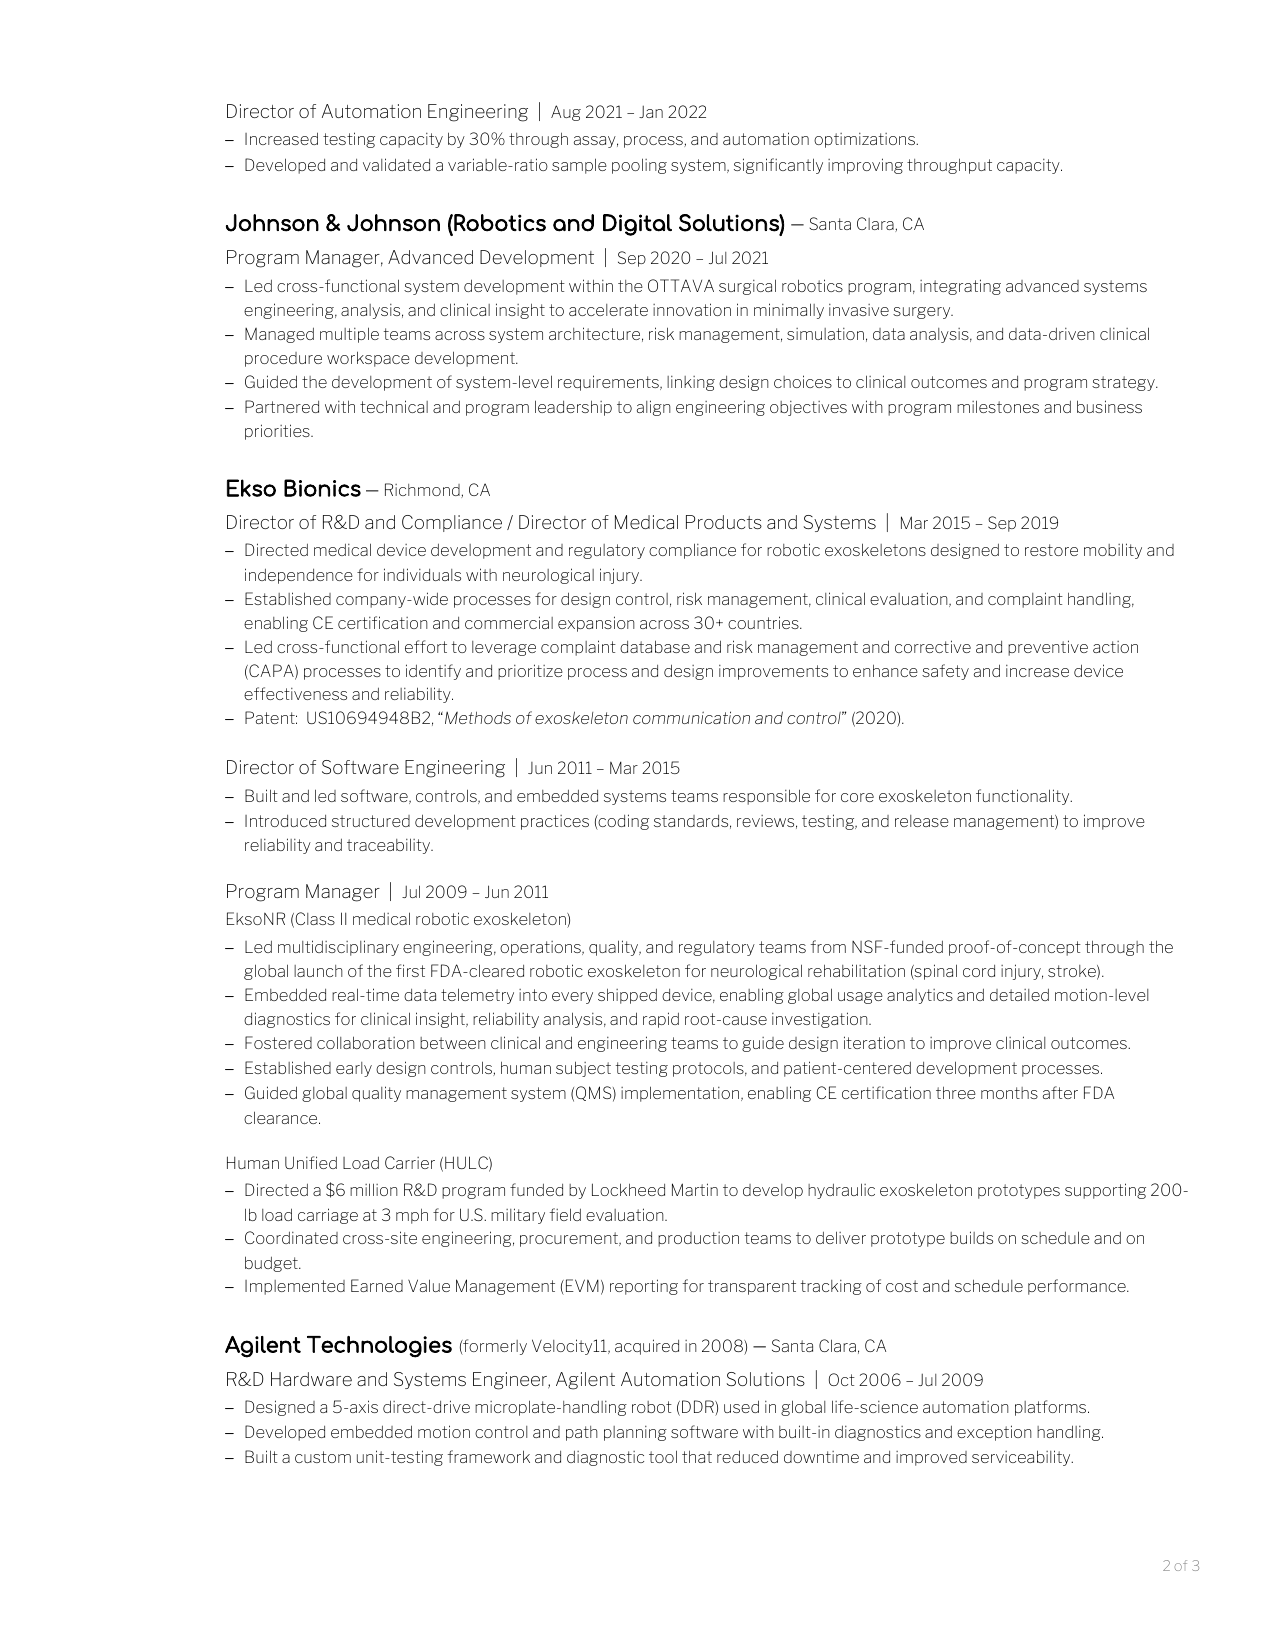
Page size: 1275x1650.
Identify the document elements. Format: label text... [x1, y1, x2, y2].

list Introduced structured development practices (coding standards, reviews, testing, and release management) to improve reliability and traceability. [225, 811, 1191, 856]
list Developed embedded motion control and path planning software with built-in diagnostics and exception handling. [225, 1422, 1191, 1444]
list Built and led software, controls, and embedded systems teams responsible for core exoskeleton functionality. [225, 785, 1191, 807]
list Developed and validated a variable-ratio sample pooling system, significantly improving throughput capacity. [225, 154, 1191, 176]
text Johnson & Johnson (Robotics and Digital Solutions) – Santa Clara, CA [75, 209, 1200, 238]
list Led multidisciplinary engineering, operations, quality, and regulatory teams from NSF-funded proof-of-concept through the global launch of the first FDA-cleared robotic exoskeleton for neurological rehabilitation (spinal cord injury, stroke). [225, 937, 1191, 982]
list Guided global quality management system (QMS) implementation, enabling CE certification three months after FDA clearance. [225, 1083, 1191, 1128]
text Agilent Technologies (formerly Velocity11, acquired in 2008) – Santa Clara, CA [75, 1331, 1200, 1360]
list Managed multiple teams across system architecture, risk management, simulation, data analysis, and data-driven clinical procedure workspace development. [225, 323, 1191, 369]
list Increased testing capacity by 30% through assay, process, and automation optimizations. [225, 129, 1191, 151]
list Established company-wide processes for design control, risk management, clinical evaluation, and complaint handling, enabling CE certification and commercial expansion across 30+ countries. [225, 588, 1191, 633]
list Established early design controls, human subject testing protocols, and patient-centered development processes. [225, 1058, 1191, 1080]
list Led cross-functional system development within the OTTAVA surgical robotics program, integrating advanced systems engineering, analysis, and clinical insight to accelerate innovation in minimally invasive surgery. [225, 275, 1191, 321]
list Directed a $6 million R&D program funded by Lockheed Martin to develop hydraulic exoskeleton prototypes supporting 200-lb load carriage at 3 mph for U.S. military field evaluation. [225, 1180, 1191, 1225]
list Designed a 5-axis direct-drive microplate-handling robot (DDR) used in global life-science automation platforms. [225, 1397, 1191, 1419]
text EksoNR (Class II medical robotic exoskeleton) [75, 910, 1200, 930]
list Patent: US10694948B2, “Methods of exoskeleton communication and control” (2020). [225, 708, 1191, 730]
text Director of Software Engineering | Jun 2011 – Mar 2015 [75, 756, 1191, 779]
list Coordinated cross-site engineering, procurement, and production teams to deliver prototype builds on schedule and on budget. [225, 1228, 1191, 1273]
text Director of R&D and Compliance / Director of Medical Products and Systems | Mar 2015 – Sep 2019 [75, 511, 1191, 534]
list Fostered collaboration between clinical and engineering teams to guide design iteration to improve clinical outcomes. [225, 1033, 1191, 1055]
list Directed medical device development and regulatory compliance for robotic exoskeletons designed to restore mobility and independence for individuals with neurological injury. [225, 540, 1191, 585]
text Ekso Bionics – Richmond, CA [75, 475, 1200, 504]
list Led cross-functional effort to leverage complaint database and risk management and corrective and preventive action (CAPA) processes to identify and prioritize process and design improvements to enhance safety and increase device effectiveness and reliability. [225, 637, 1191, 705]
list Embedded real-time data telemetry into every shipped device, enabling global usage analytics and detailed motion-level diagnostics for clinical insight, reliability analysis, and rapid root-cause investigation. [225, 985, 1191, 1030]
list Built a custom unit-testing framework and diagnostic tool that reduced downtime and improved serviceability. [225, 1447, 1191, 1469]
text Program Manager, Advanced Development | Sep 2020 – Jul 2021 [75, 246, 1191, 269]
text Director of Automation Engineering | Aug 2021 – Jan 2022 [75, 100, 1191, 123]
text Human Unified Load Carrier (HULC) [75, 1153, 1191, 1173]
list Implemented Earned Value Management (EVM) reporting for transparent tracking of cost and schedule performance. [225, 1276, 1191, 1298]
text R&D Hardware and Systems Engineer, Agilent Automation Solutions | Oct 2006 – Jul 2009 [75, 1368, 1191, 1391]
text Program Manager | Jul 2009 – Jun 2011 [75, 881, 1191, 903]
list Partnered with technical and program leadership to align engineering objectives with program milestones and business priorities. [225, 397, 1191, 442]
list Guided the development of system-level requirements, linking design choices to clinical outcomes and program strategy. [225, 372, 1191, 393]
